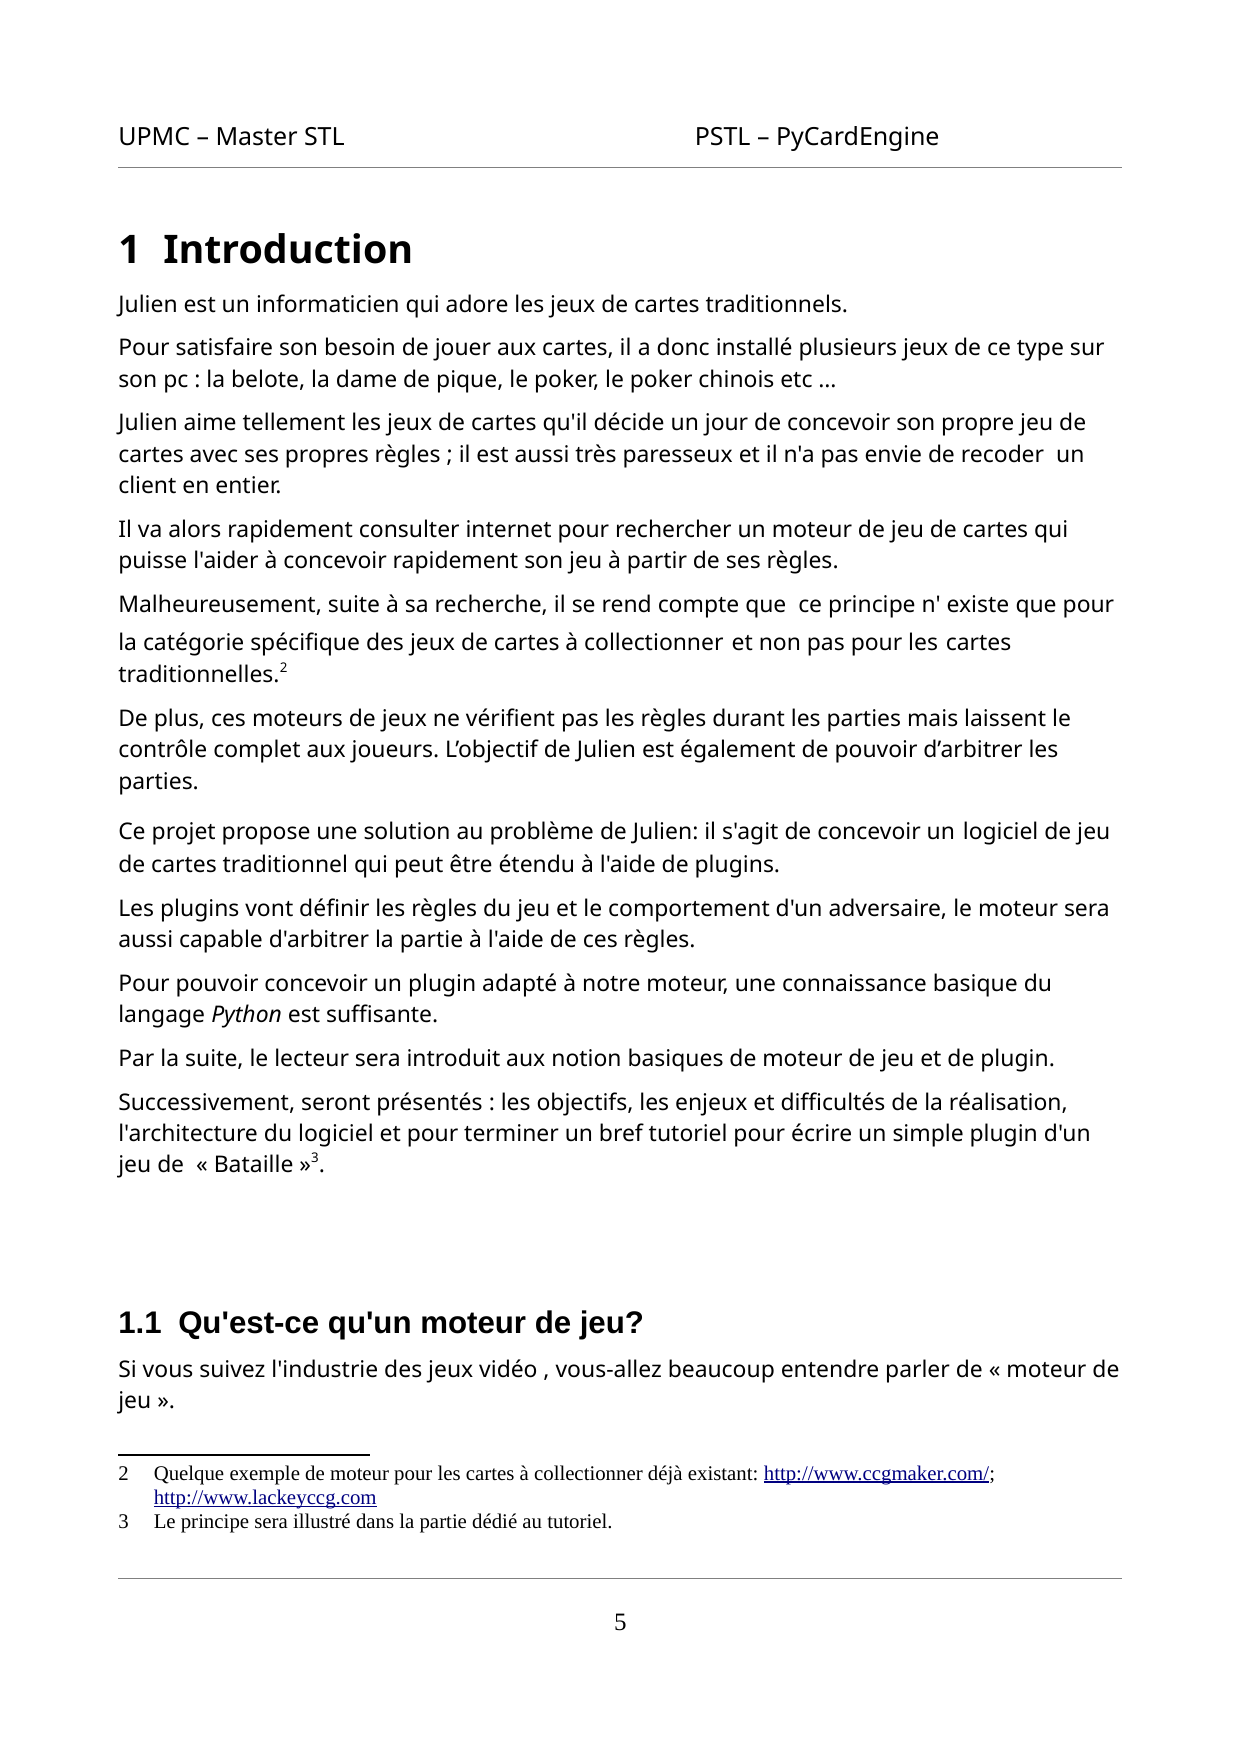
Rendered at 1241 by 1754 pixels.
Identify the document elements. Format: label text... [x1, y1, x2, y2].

text Il va alors rapidement consulter internet pour rechercher un moteur de jeu de cartes qui puisse l'aider à concevoir rapidement son jeu à partir de ses règles. [118, 512, 1122, 575]
text Pour pouvoir concevoir un plugin adapté à notre moteur, une connaissance basique du langage Python est suffisante. [118, 967, 1122, 1029]
text Pour satisfaire son besoin de jouer aux cartes, il a donc installé plusieurs jeux de ce type sur son pc : la belote, la dame de pique, le poker, le poker chinois etc … [118, 331, 1122, 394]
subtitle Qu'est-ce qu'un moteur de jeu? [118, 1304, 1122, 1340]
text Les plugins vont définir les règles du jeu et le comportement d'un adversaire, le moteur sera aussi capable d'arbitrer la partie à l'aide de ces règles. [118, 892, 1122, 954]
text Julien aime tellement les jeux de cartes qu'il décide un jour de concevoir son propre jeu de cartes avec ses propres règles ; il est aussi très paresseux et il n'a pas envie de recoder un client en entier. [118, 406, 1122, 500]
text Quelque exemple de moteur pour les cartes à collectionner déjà existant: http://www.ccgmaker.com/; http://www.lackeyccg.com [118, 1461, 1122, 1509]
text Par la suite, le lecteur sera introduit aux notion basiques de moteur de jeu et de plugin. [118, 1042, 1122, 1073]
text Malheureusement, suite à sa recherche, il se rend compte que ce principe n' existe que pour la catégorie spécifique des jeux de cartes à collectionner et non pas pour les cartes traditionnelles. [118, 587, 1122, 690]
text Si vous suivez l'industrie des jeux vidéo , vous-allez beaucoup entendre parler de « moteur de jeu ». [118, 1353, 1122, 1415]
text Le principe sera illustré dans la partie dédié au tutoriel. [118, 1509, 1122, 1533]
text Julien est un informaticien qui adore les jeux de cartes traditionnels. [118, 287, 1122, 319]
text De plus, ces moteurs de jeux ne vérifient pas les règles durant les parties mais laissent le contrôle complet aux joueurs. L’objectif de Julien est également de pouvoir d’arbitrer les parties. [118, 702, 1122, 796]
text Ce projet propose une solution au problème de Julien: il s'agit de concevoir un logiciel de jeu de cartes traditionnel qui peut être étendu à l'aide de plugins. [118, 808, 1122, 879]
subtitle Introduction [118, 221, 1122, 275]
text Successivement, seront présentés : les objectifs, les enjeux et difficultés de la réalisation, l'architecture du logiciel et pour terminer un bref tutoriel pour écrire un simple plugin d'un jeu de « Bataille ». [118, 1086, 1122, 1179]
